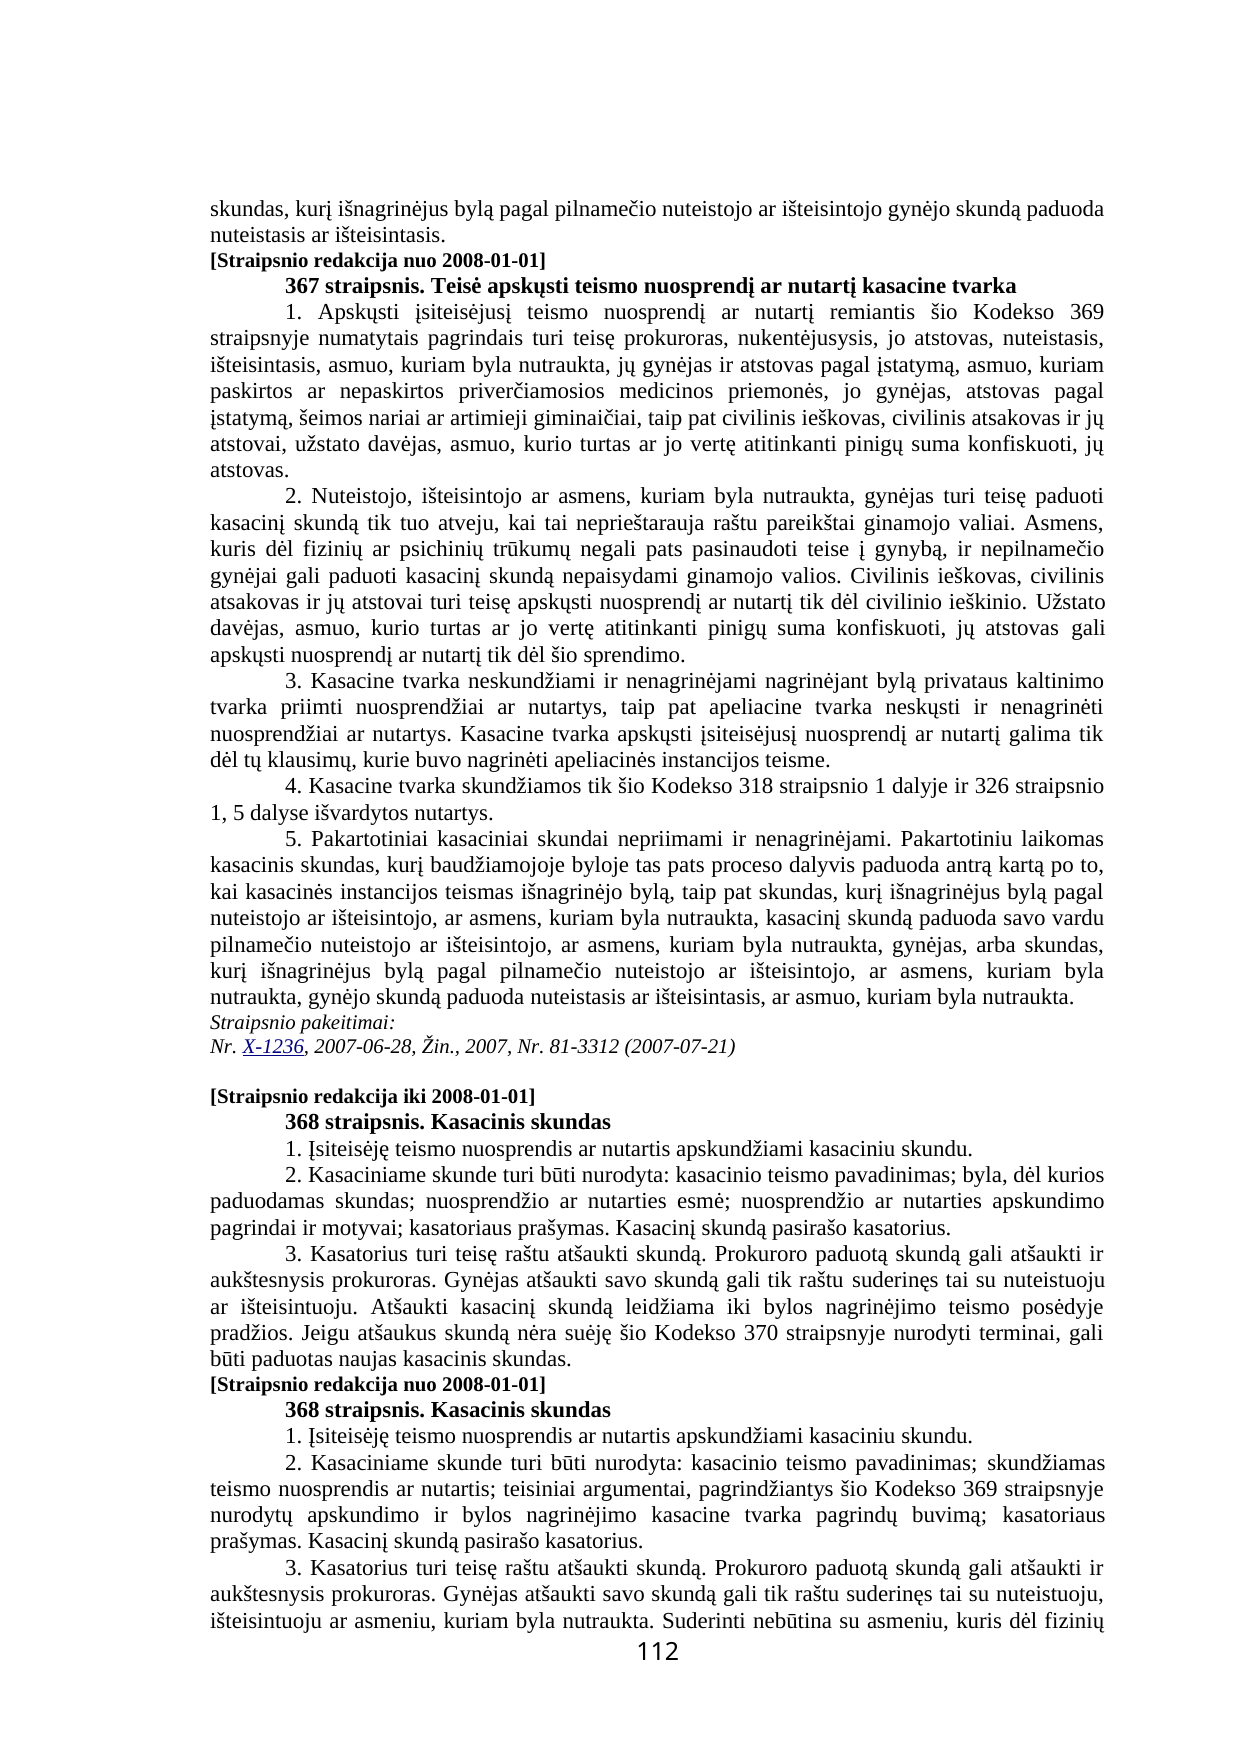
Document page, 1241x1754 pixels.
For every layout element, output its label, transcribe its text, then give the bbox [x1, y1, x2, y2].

text 1. Apskųsti įsiteisėjusį teismo nuosprendį ar nutartį remiantis šio Kodekso 369 straipsnyje numatytais pagrindais turi teisę prokuroras, nukentėjusysis, jo atstovas, nuteistasis, išteisintasis, asmuo, kuriam byla nutraukta, jų gynėjas ir atstovas pagal įstatymą, asmuo, kuriam paskirtos ar nepaskirtos priverčiamosios medicinos priemonės, jo gynėjas, atstovas pagal įstatymą, šeimos nariai ar artimieji giminaičiai, taip pat civilinis ieškovas, civilinis atsakovas ir jų atstovai, užstato davėjas, asmuo, kurio turtas ar jo vertę atitinkanti pinigų suma konfiskuoti, jų atstovas. [210, 298, 1106, 483]
text 1. Įsiteisėję teismo nuosprendis ar nutartis apskundžiami kasaciniu skundu. [210, 1422, 1106, 1448]
text 3. Kasatorius turi teisę raštu atšaukti skundą. Prokuroro paduotą skundą gali atšaukti ir aukštesnysis prokuroras. Gynėjas atšaukti savo skundą gali tik raštu suderinęs tai su nuteistuoju, išteisintuoju ar asmeniu, kuriam byla nutraukta. Suderinti nebūtina su asmeniu, kuris dėl fizinių [210, 1554, 1106, 1633]
text Nr. X-1236, 2007-06-28, Žin., 2007, Nr. 81-3312 (2007-07-21) [210, 1034, 1106, 1058]
text 368 straipsnis. Kasacinis skundas [210, 1396, 1106, 1422]
text 368 straipsnis. Kasacinis skundas [210, 1108, 1106, 1134]
text Straipsnio pakeitimai: [210, 1010, 1106, 1034]
text 2. Kasaciniame skunde turi būti nurodyta: kasacinio teismo pavadinimas; skundžiamas teismo nuosprendis ar nutartis; teisiniai argumentai, pagrindžiantys šio Kodekso 369 straipsnyje nurodytų apskundimo ir bylos nagrinėjimo kasacine tvarka pagrindų buvimą; kasatoriaus prašymas. Kasacinį skundą pasirašo kasatorius. [210, 1448, 1106, 1554]
text skundas, kurį išnagrinėjus bylą pagal pilnamečio nuteistojo ar išteisintojo gynėjo skundą paduoda nuteistasis ar išteisintasis. [210, 195, 1106, 248]
text 5. Pakartotiniai kasaciniai skundai nepriimami ir nenagrinėjami. Pakartotiniu laikomas kasacinis skundas, kurį baudžiamojoje byloje tas pats proceso dalyvis paduoda antrą kartą po to, kai kasacinės instancijos teismas išnagrinėjo bylą, taip pat skundas, kurį išnagrinėjus bylą pagal nuteistojo ar išteisintojo, ar asmens, kuriam byla nutraukta, kasacinį skundą paduoda savo vardu pilnamečio nuteistojo ar išteisintojo, ar asmens, kuriam byla nutraukta, gynėjas, arba skundas, kurį išnagrinėjus bylą pagal pilnamečio nuteistojo ar išteisintojo, ar asmens, kuriam byla nutraukta, gynėjo skundą paduoda nuteistasis ar išteisintasis, ar asmuo, kuriam byla nutraukta. [210, 825, 1106, 1010]
text [Straipsnio redakcija iki 2008-01-01] [210, 1084, 1106, 1108]
text 2. Kasaciniame skunde turi būti nurodyta: kasacinio teismo pavadinimas; byla, dėl kurios paduodamas skundas; nuosprendžio ar nutarties esmė; nuosprendžio ar nutarties apskundimo pagrindai ir motyvai; kasatoriaus prašymas. Kasacinį skundą pasirašo kasatorius. [210, 1161, 1106, 1240]
text 1. Įsiteisėję teismo nuosprendis ar nutartis apskundžiami kasaciniu skundu. [210, 1134, 1106, 1161]
text 3. Kasacine tvarka neskundžiami ir nenagrinėjami nagrinėjant bylą privataus kaltinimo tvarka priimti nuosprendžiai ar nutartys, taip pat apeliacine tvarka neskųsti ir nenagrinėti nuosprendžiai ar nutartys. Kasacine tvarka apskųsti įsiteisėjusį nuosprendį ar nutartį galima tik dėl tų klausimų, kurie buvo nagrinėti apeliacinės instancijos teisme. [210, 667, 1106, 772]
text 3. Kasatorius turi teisę raštu atšaukti skundą. Prokuroro paduotą skundą gali atšaukti ir aukštesnysis prokuroras. Gynėjas atšaukti savo skundą gali tik raštu suderinęs tai su nuteistuoju ar išteisintuoju. Atšaukti kasacinį skundą leidžiama iki bylos nagrinėjimo teismo posėdyje pradžios. Jeigu atšaukus skundą nėra suėję šio Kodekso 370 straipsnyje nurodyti terminai, gali būti paduotas naujas kasacinis skundas. [210, 1240, 1106, 1372]
text [Straipsnio redakcija nuo 2008-01-01] [210, 248, 1106, 272]
text [Straipsnio redakcija nuo 2008-01-01] [210, 1372, 1106, 1396]
text 4. Kasacine tvarka skundžiamos tik šio Kodekso 318 straipsnio 1 dalyje ir 326 straipsnio 1, 5 dalyse išvardytos nutartys. [210, 772, 1106, 825]
text 367 straipsnis. Teisė apskųsti teismo nuosprendį ar nutartį kasacine tvarka [210, 272, 1106, 298]
text 2. Nuteistojo, išteisintojo ar asmens, kuriam byla nutraukta, gynėjas turi teisę paduoti kasacinį skundą tik tuo atveju, kai tai neprieštarauja raštu pareikštai ginamojo valiai. Asmens, kuris dėl fizinių ar psichinių trūkumų negali pats pasinaudoti teise į gynybą, ir nepilnamečio gynėjai gali paduoti kasacinį skundą nepaisydami ginamojo valios. Civilinis ieškovas, civilinis atsakovas ir jų atstovai turi teisę apskųsti nuosprendį ar nutartį tik dėl civilinio ieškinio. Užstato davėjas, asmuo, kurio turtas ar jo vertę atitinkanti pinigų suma konfiskuoti, jų atstovas gali apskųsti nuosprendį ar nutartį tik dėl šio sprendimo. [210, 483, 1106, 667]
